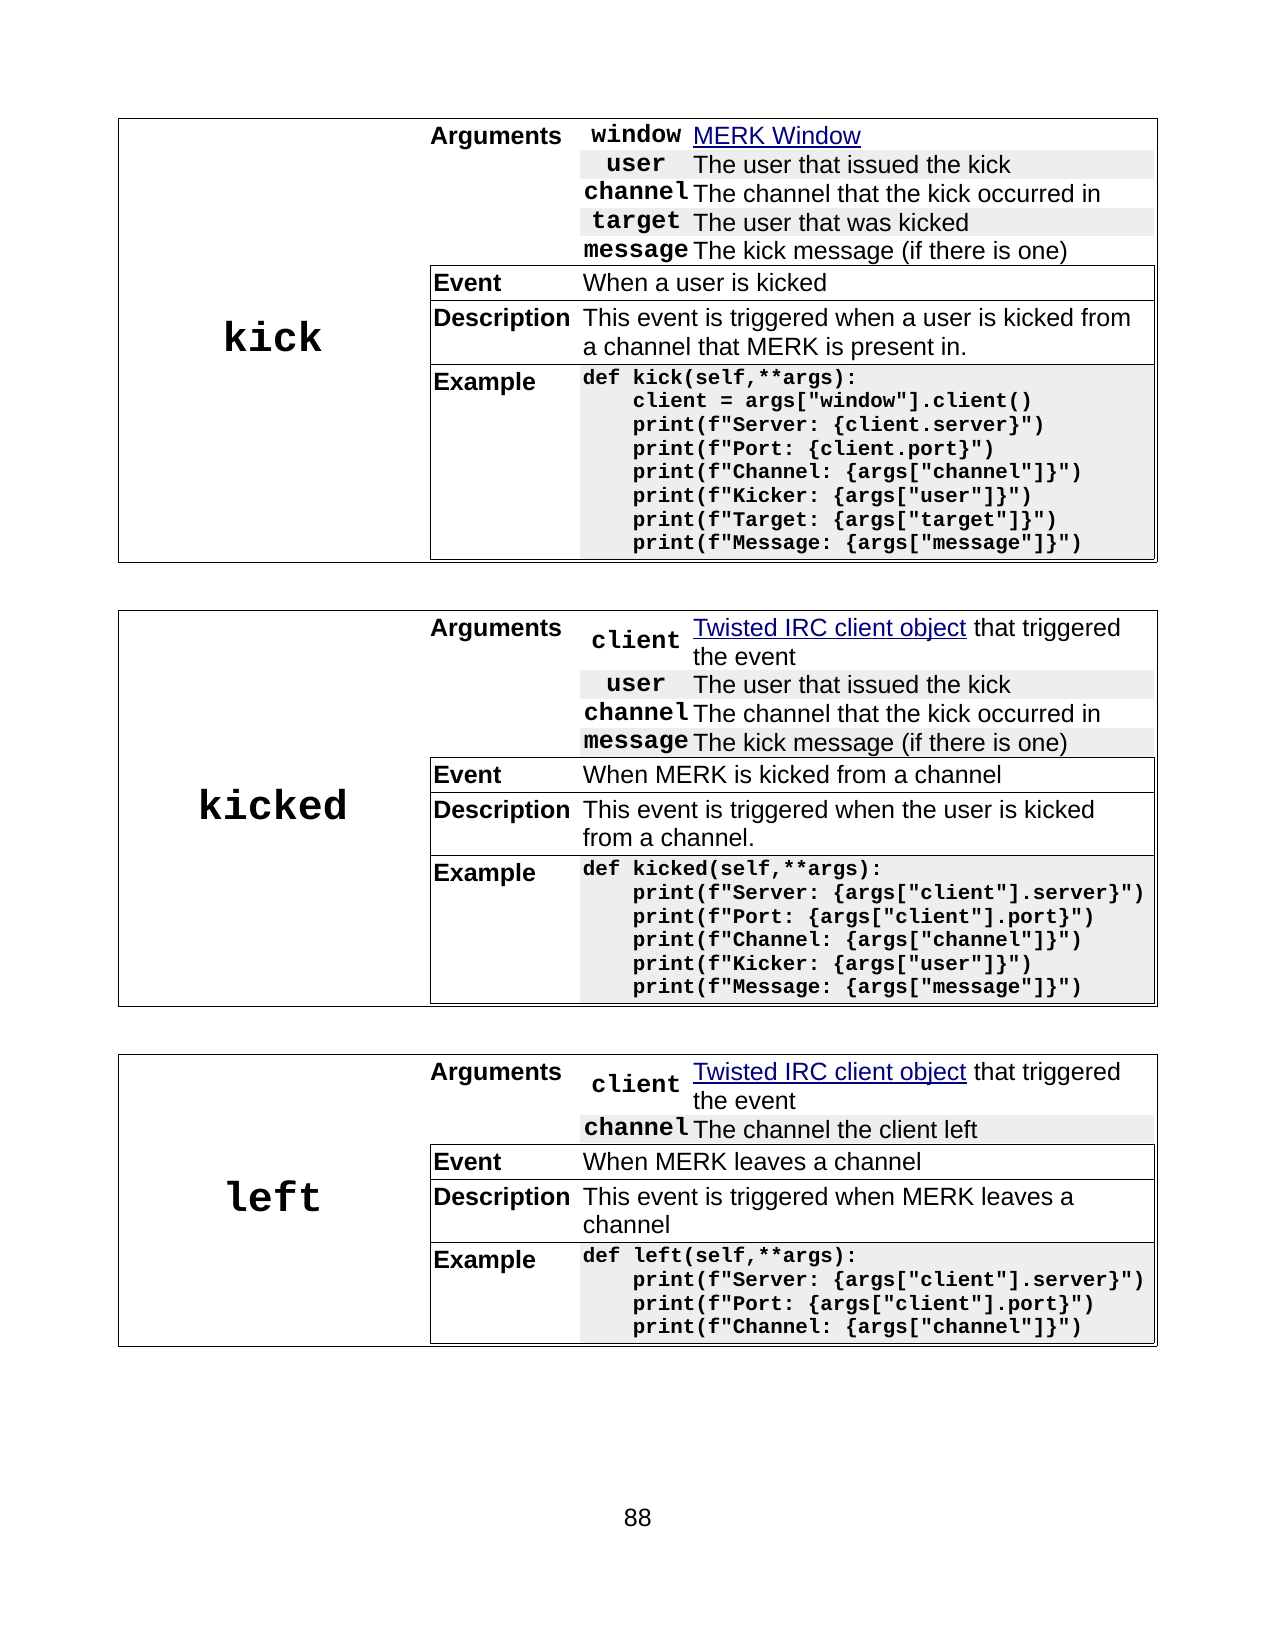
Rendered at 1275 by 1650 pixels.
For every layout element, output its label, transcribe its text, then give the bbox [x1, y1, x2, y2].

table_cell The kick message (if there is one) [693, 236, 1154, 265]
table_cell Event [431, 758, 579, 792]
table_cell Description [431, 793, 579, 855]
table_cell The user that issued the kick [693, 670, 1154, 699]
table_header client [580, 1057, 693, 1115]
table_cell Example [431, 856, 579, 1003]
table_cell def left(self,**args): print(f"Server: {args["client"].server}") print(f"Port: {args["client"].port}") print(f"Channel: {args["channel"]}") [580, 1243, 1154, 1343]
table_header left [119, 1055, 427, 1346]
table_cell message [580, 728, 693, 757]
table_cell The channel that the kick occurred in [693, 699, 1154, 728]
table_cell Event [431, 1145, 579, 1178]
table_cell The channel the client left [693, 1115, 1154, 1143]
table_header kick [119, 119, 427, 562]
table_header Arguments [430, 613, 579, 757]
table_cell This event is triggered when MERK leaves a channel [580, 1180, 1154, 1242]
table_cell The channel that the kick occurred in [693, 179, 1154, 207]
table_cell The user that issued the kick [693, 150, 1154, 179]
table_cell def kicked(self,**args): print(f"Server: {args["client"].server}") print(f"Port: {args["client"].port}") print(f"Channel: {args["channel"]}") print(f"Kicker: {args["user"]}") print(f"Message: {args["message"]}") [580, 856, 1154, 1003]
table_cell Description [431, 301, 579, 363]
table_cell def kick(self,**args): client = args["window"].client() print(f"Server: {client.server}") print(f"Port: {client.port}") print(f"Channel: {args["channel"]}") print(f"Kicker: {args["user"]}") print(f"Target: {args["target"]}") print(f"Message: {args["message"]}") [580, 365, 1154, 559]
table_header Arguments [430, 1057, 579, 1143]
table_header window [580, 121, 693, 150]
table_cell Description [431, 1180, 579, 1242]
table_cell message [580, 236, 693, 265]
table_cell user [580, 670, 693, 699]
table_header Twisted IRC client object that triggered the event [693, 613, 1154, 670]
table_header Twisted IRC client object that triggered the event [693, 1057, 1154, 1115]
table_cell When MERK leaves a channel [580, 1145, 1154, 1178]
table_cell This event is triggered when a user is kicked from a channel that MERK is present in. [580, 301, 1154, 363]
table_cell When MERK is kicked from a channel [580, 758, 1154, 792]
table_header [427, 611, 1157, 1006]
table_header MERK Window [693, 121, 1154, 150]
table_cell Example [431, 365, 579, 559]
table_cell The kick message (if there is one) [693, 728, 1154, 757]
table_cell user [580, 150, 693, 179]
table_cell channel [580, 699, 693, 728]
table_cell The user that was kicked [693, 208, 1154, 236]
table_header kicked [119, 611, 427, 1006]
table_header [427, 119, 1157, 562]
table_header client [580, 613, 693, 670]
table_cell channel [580, 179, 693, 207]
table_header [427, 1055, 1157, 1346]
table_header Arguments [430, 121, 579, 265]
table_cell When a user is kicked [580, 266, 1154, 300]
table_cell target [580, 208, 693, 236]
table_cell channel [580, 1115, 693, 1143]
table_cell Example [431, 1243, 579, 1343]
table_cell Event [431, 266, 579, 300]
table_cell This event is triggered when the user is kicked from a channel. [580, 793, 1154, 855]
